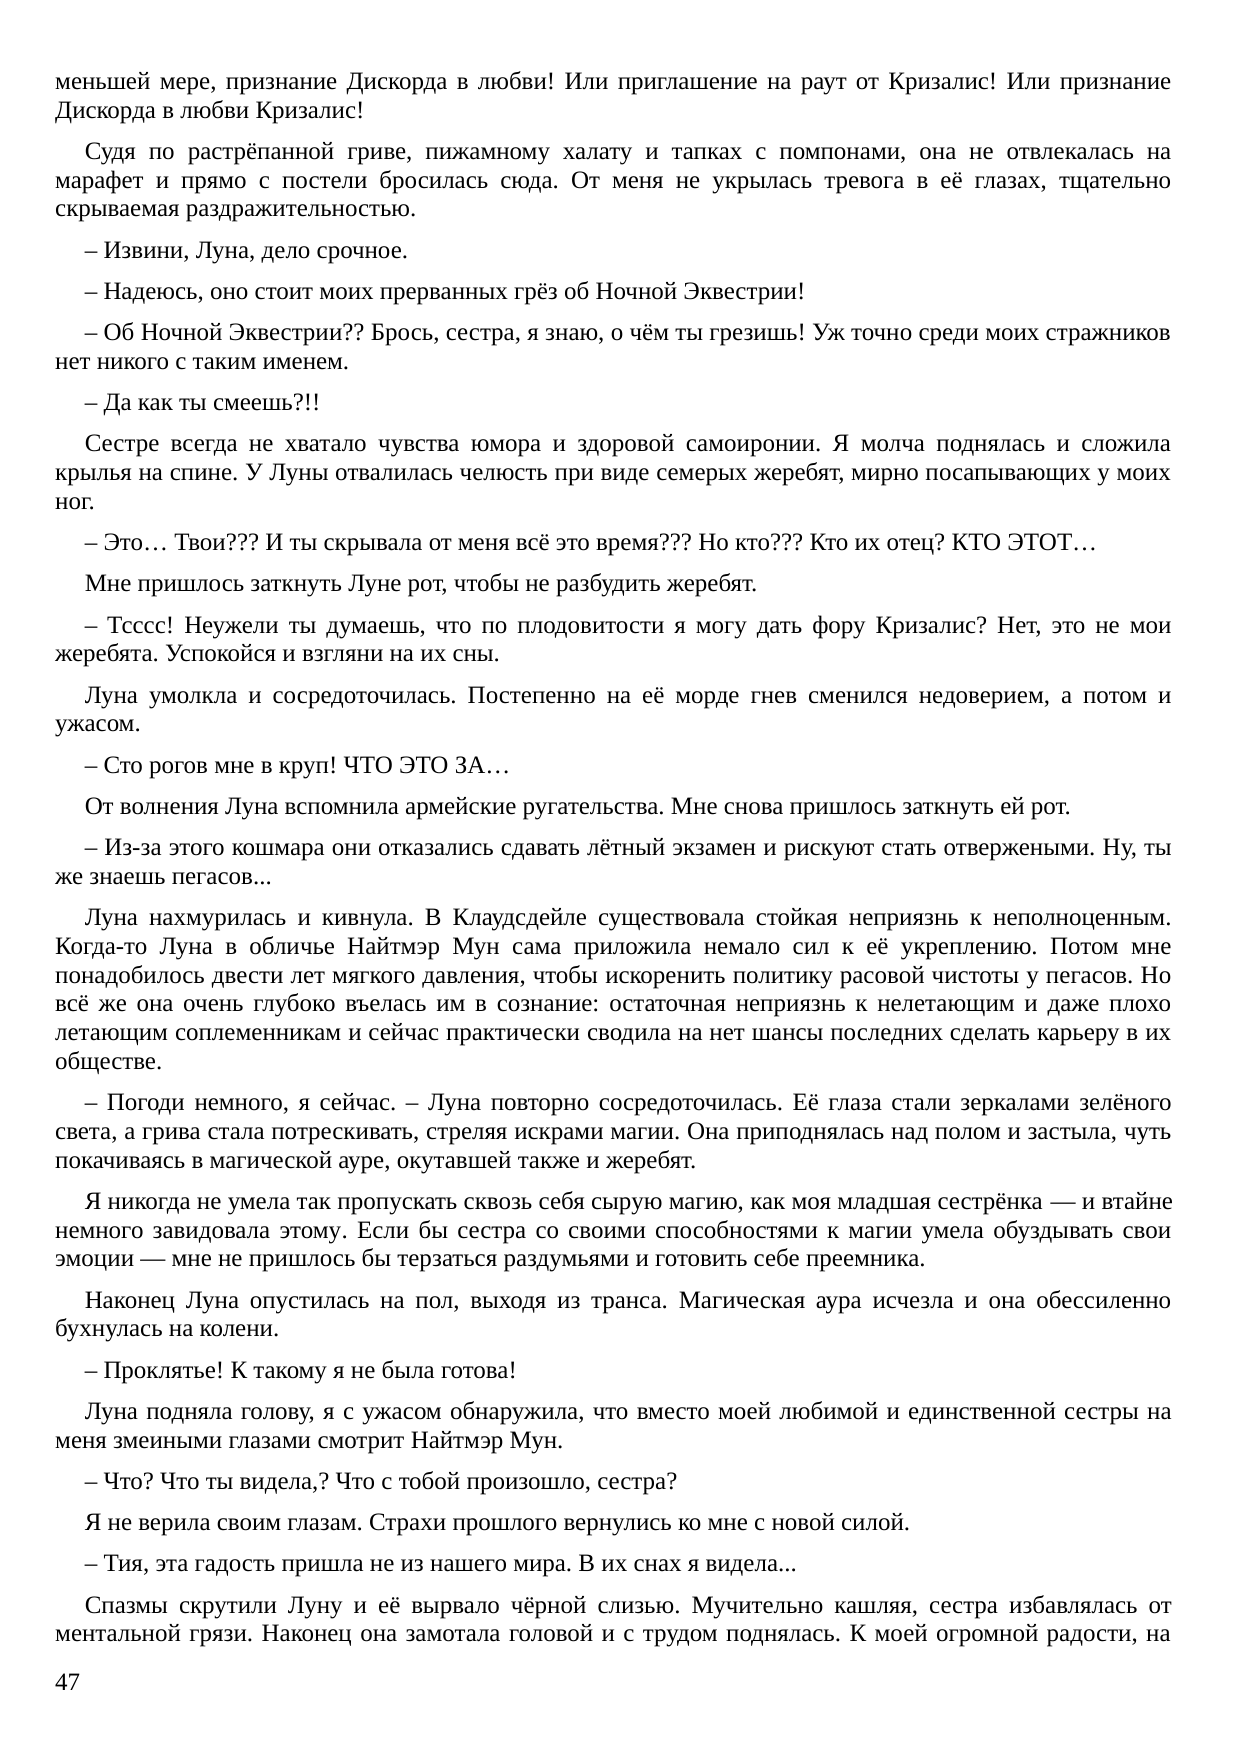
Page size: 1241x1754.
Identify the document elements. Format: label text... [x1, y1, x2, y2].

text – Да как ты смеешь?!! [55, 387, 1173, 416]
text – Извини, Луна, дело срочное. [55, 235, 1173, 263]
text – Об Ночной Эквестрии?? Брось, сестра, я знаю, о чём ты грезишь! Уж точно среди моих стражников нет никого с таким именем. [55, 317, 1173, 375]
text – Сто рогов мне в круп! ЧТО ЭТО ЗА… [55, 750, 1173, 778]
text – Из-за этого кошмара они отказались сдавать лётный экзамен и рискуют стать отвержеными. Ну, ты же знаешь пегасов... [55, 832, 1173, 890]
text Луна подняла голову, я с ужасом обнаружила, что вместо моей любимой и единственной сестры на меня змеиными глазами смотрит Найтмэр Мун. [55, 1396, 1173, 1453]
text Я не верила своим глазам. Страхи прошлого вернулись ко мне с новой силой. [55, 1507, 1173, 1536]
text – Тсссс! Неужели ты думаешь, что по плодовитости я могу дать фору Кризалис? Нет, это не мои жеребята. Успокойся и взгляни на их сны. [55, 610, 1173, 667]
text Я никогда не умела так пропускать сквозь себя сырую магию, как моя младшая сестрёнка — и втайне немного завидовала этому. Если бы сестра со своими способностями к магии умела обуздывать свои эмоции — мне не пришлось бы терзаться раздумьями и готовить себе преемника. [55, 1186, 1173, 1272]
text Луна умолкла и сосредоточилась. Постепенно на её морде гнев сменился недоверием, а потом и ужасом. [55, 680, 1173, 737]
text Наконец Луна опустилась на пол, выходя из транса. Магическая аура исчезла и она обессиленно бухнулась на колени. [55, 1285, 1173, 1342]
text – Это… Твои??? И ты скрывала от меня всё это время??? Но кто??? Кто их отец? КТО ЭТОТ… [55, 527, 1173, 556]
text – Проклятье! К такому я не была готова! [55, 1355, 1173, 1383]
text – Тия, эта гадость пришла не из нашего мира. В их снах я видела... [55, 1548, 1173, 1577]
text – Надеюсь, оно стоит моих прерванных грёз об Ночной Эквестрии! [55, 276, 1173, 305]
text – Погоди немного, я сейчас. – Луна повторно сосредоточилась. Её глаза стали зеркалами зелёного света, а грива стала потрескивать, стреляя искрами магии. Она приподнялась над полом и застыла, чуть покачиваясь в магической ауре, окутавшей также и жеребят. [55, 1087, 1173, 1173]
text – Что? Что ты видела,? Что с тобой произошло, сестра? [55, 1466, 1173, 1495]
text От волнения Луна вспомнила армейские ругательства. Мне снова пришлось заткнуть ей рот. [55, 791, 1173, 820]
text Мне пришлось заткнуть Луне рот, чтобы не разбудить жеребят. [55, 568, 1173, 597]
text меньшей мере, признание Дискорда в любви! Или приглашение на раут от Кризалис! Или признание Дискорда в любви Кризалис! [55, 66, 1173, 123]
text Луна нахмурилась и кивнула. В Клаудсдейле существовала стойкая неприязнь к неполноценным. Когда-то Луна в обличье Найтмэр Мун сама приложила немало сил к её укреплению. Потом мне понадобилось двести лет мягкого давления, чтобы искоренить политику расовой чистоты у пегасов. Но всё же она очень глубоко въелась им в сознание: остаточная неприязнь к нелетающим и даже плохо летающим соплеменникам и сейчас практически сводила на нет шансы последних сделать карьеру в их обществе. [55, 902, 1173, 1075]
text Спазмы скрутили Луну и её вырвало чёрной слизью. Мучительно кашляя, сестра избавлялась от ментальной грязи. Наконец она замотала головой и с трудом поднялась. К моей огромной радости, на [55, 1590, 1173, 1647]
text Сестре всегда не хватало чувства юмора и здоровой самоиронии. Я молча поднялась и сложила крылья на спине. У Луны отвалилась челюсть при виде семерых жеребят, мирно посапывающих у моих ног. [55, 428, 1173, 515]
text Судя по растрёпанной гриве, пижамному халату и тапках с помпонами, она не отвлекалась на марафет и прямо с постели бросилась сюда. От меня не укрылась тревога в её глазах, тщательно скрываемая раздражительностью. [55, 136, 1173, 222]
